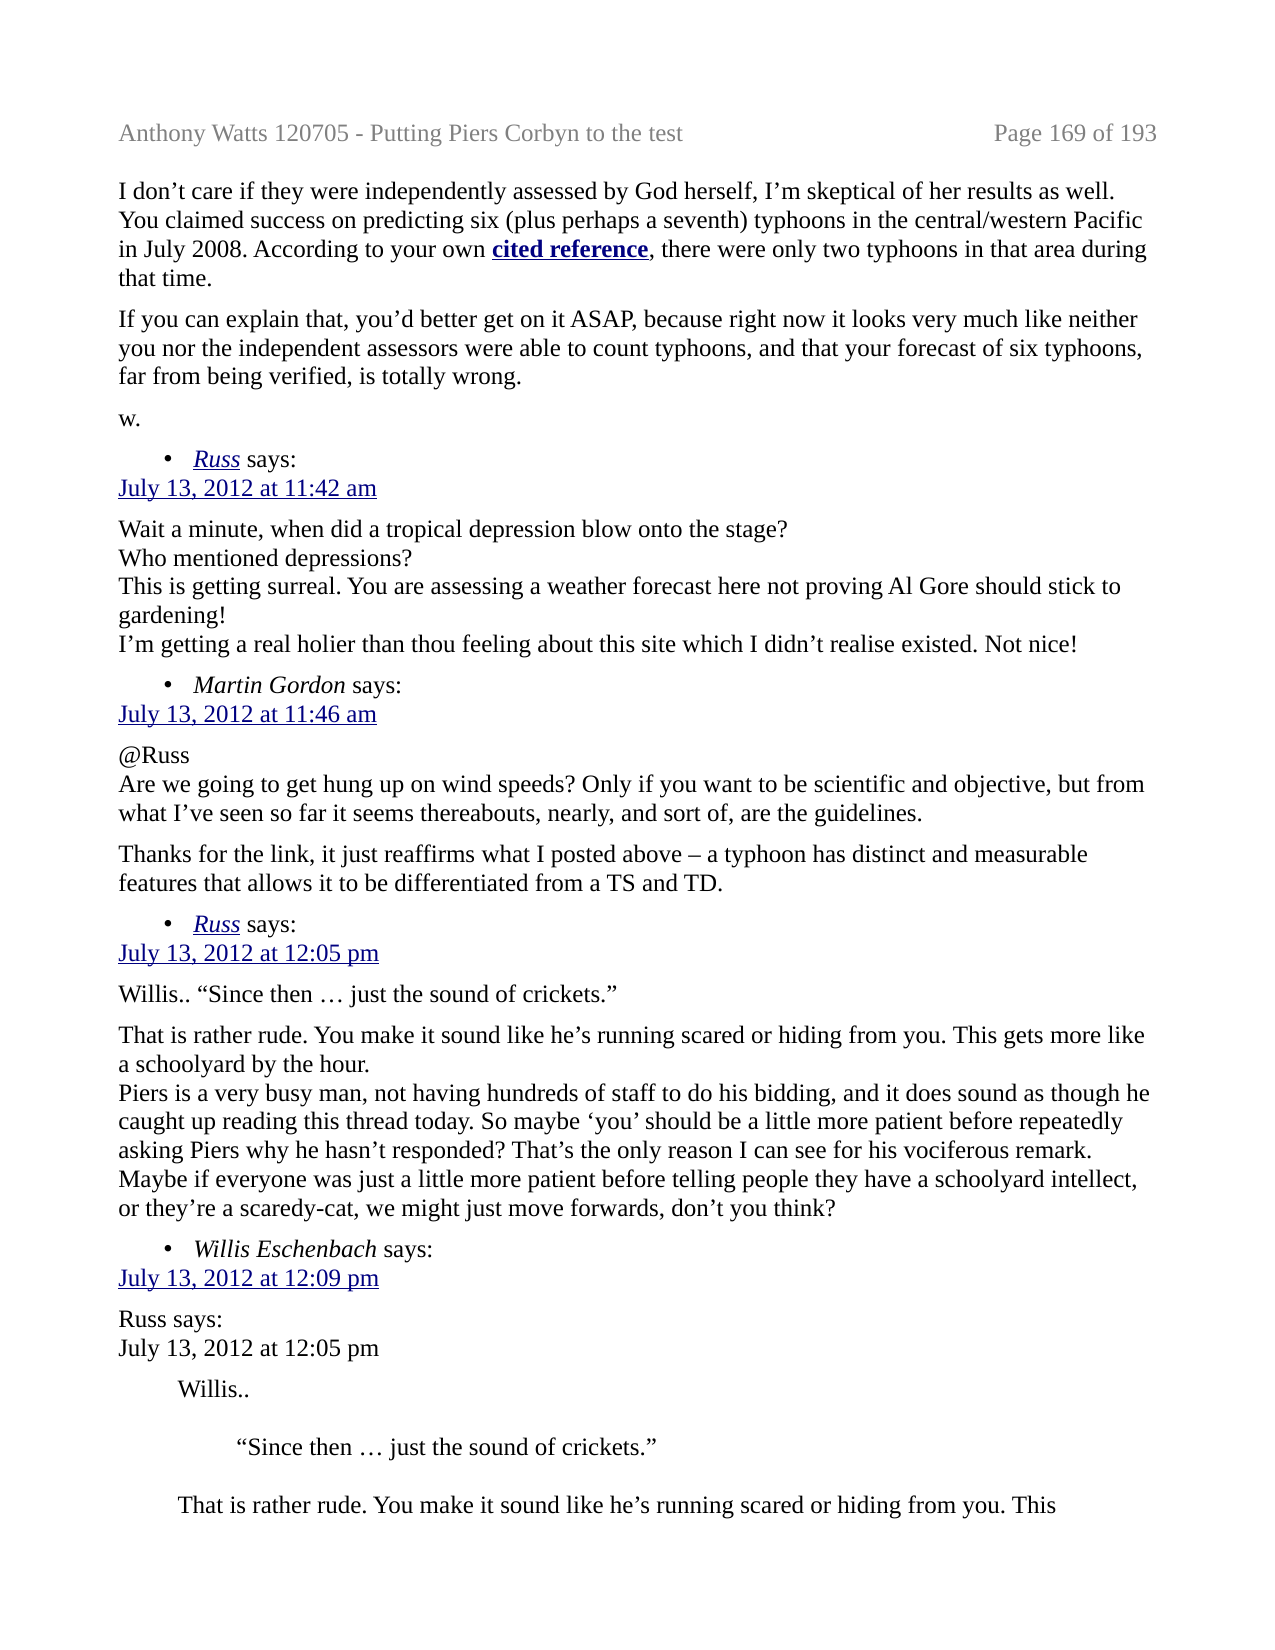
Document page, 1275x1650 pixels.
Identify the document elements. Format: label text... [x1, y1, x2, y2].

text July 13, 2012 at 12:05 pm [118, 938, 1157, 966]
text That is rather rude. You make it sound like he’s running scared or hiding from you. This [177, 1490, 1098, 1519]
text Thanks for the link, it just reaffirms what I posted above – a typhoon has distinct and measurable features that allows it to be differentiated from a TS and TD. [118, 839, 1157, 896]
text I don’t care if they were independently assessed by God herself, I’m skeptical of her results as well. You claimed success on predicting six (plus perhaps a seventh) typhoons in the central/western Pacific in July 2008. According to your own cited reference, there were only two typhoons in that area during that time. [118, 176, 1157, 291]
list Russ says: [164, 444, 1157, 473]
list Russ says: [164, 909, 1157, 938]
text July 13, 2012 at 11:42 am [118, 473, 1157, 501]
text @Russ Are we going to get hung up on wind speeds? Only if you want to be scientific and objective, but from what I’ve seen so far it seems thereabouts, nearly, and sort of, are the guidelines. [118, 740, 1157, 826]
text If you can explain that, you’d better get on it ASAP, because right now it looks very much like neither you nor the independent assessors were able to count typhoons, and that your forecast of six typhoons, far from being verified, is totally wrong. [118, 304, 1157, 390]
list Martin Gordon says: [164, 670, 1157, 699]
text July 13, 2012 at 11:46 am [118, 699, 1157, 728]
text Wait a minute, when did a tropical depression blow onto the stage? Who mentioned depressions? This is getting surreal. You are assessing a weather forecast here not proving Al Gore should stick to gardening! I’m getting a real holier than thou feeling about this site which I didn’t realise existed. Not nice! [118, 514, 1157, 658]
text “Since then … just the sound of crickets.” [236, 1432, 1039, 1461]
text July 13, 2012 at 12:09 pm [118, 1263, 1157, 1291]
text Russ says: July 13, 2012 at 12:05 pm [118, 1304, 1157, 1361]
text w. [118, 403, 1157, 431]
text Willis.. “Since then … just the sound of crickets.” [118, 979, 1157, 1008]
text Willis.. [177, 1374, 1098, 1403]
text That is rather rude. You make it sound like he’s running scared or hiding from you. This gets more like a schoolyard by the hour. Piers is a very busy man, not having hundreds of staff to do his bidding, and it does sound as though he caught up reading this thread today. So maybe ‘you’ should be a little more patient before repeatedly asking Piers why he hasn’t responded? That’s the only reason I can see for his vociferous remark. Maybe if everyone was just a little more patient before telling people they have a schoolyard intellect, or they’re a scaredy-cat, we might just move forwards, don’t you think? [118, 1020, 1157, 1221]
list Willis Eschenbach says: [164, 1234, 1157, 1263]
